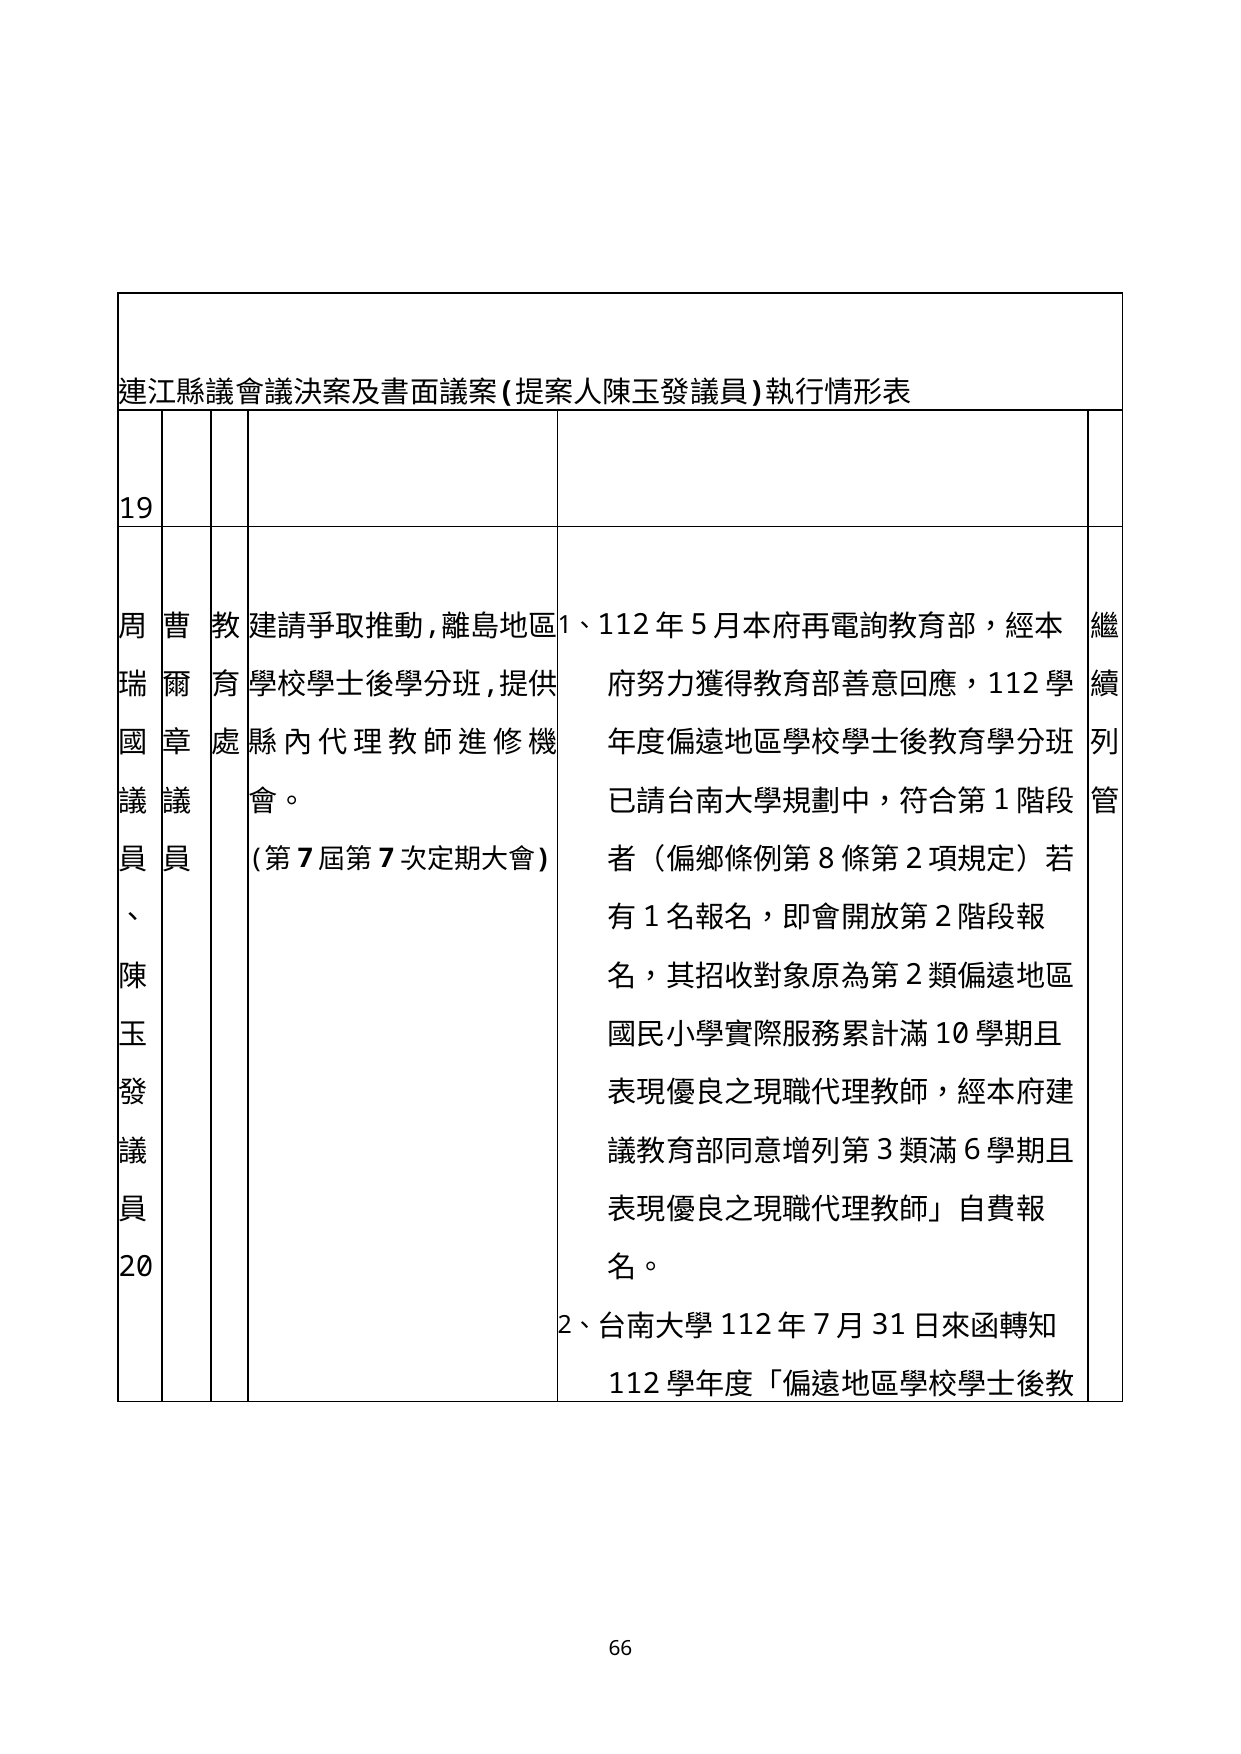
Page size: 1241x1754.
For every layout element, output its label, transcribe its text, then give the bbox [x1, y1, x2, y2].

table_cell 19 [119, 411, 161, 526]
table_header 連江縣議會議決案及書面議案(提案人陳玉發議員)執行情形表 [119, 294, 1122, 409]
table_cell 周瑞國議員 、陳玉發議員 20 [119, 527, 161, 1401]
table_cell 繼續列管 [1089, 527, 1122, 1401]
table_cell [558, 411, 1087, 526]
table_cell 112年5月本府再電詢教育部，經本府努力獲得教育部善意回應，112學年度偏遠地區學校學士後教育學分班已請台南大學規劃中，符合第1階段者（偏鄉條例第8條第2項規定）若有1名報名，即會開放第2階段報名，其招收對象原為第2類偏遠地區國民小學實際服務累計滿10學期且表現優良之現職代理教師，經本府建議教育部同意增列第3類滿6學期且表現優良之現職代理教師」自費報名。 台南大學112年7月31日來函轉知112學年度「偏遠地區學校學士後教 [558, 527, 1087, 1401]
table_cell [212, 411, 247, 526]
table_cell 曹爾章議員 [163, 527, 210, 1401]
table_cell [163, 411, 210, 526]
table_cell 建請爭取推動,離島地區學校學士後學分班,提供縣內代理教師進修機會。 (第7屆第7次定期大會) [249, 527, 557, 1401]
table_cell 教育處 [212, 527, 247, 1401]
table_cell [249, 411, 557, 526]
table_cell [1089, 411, 1122, 526]
